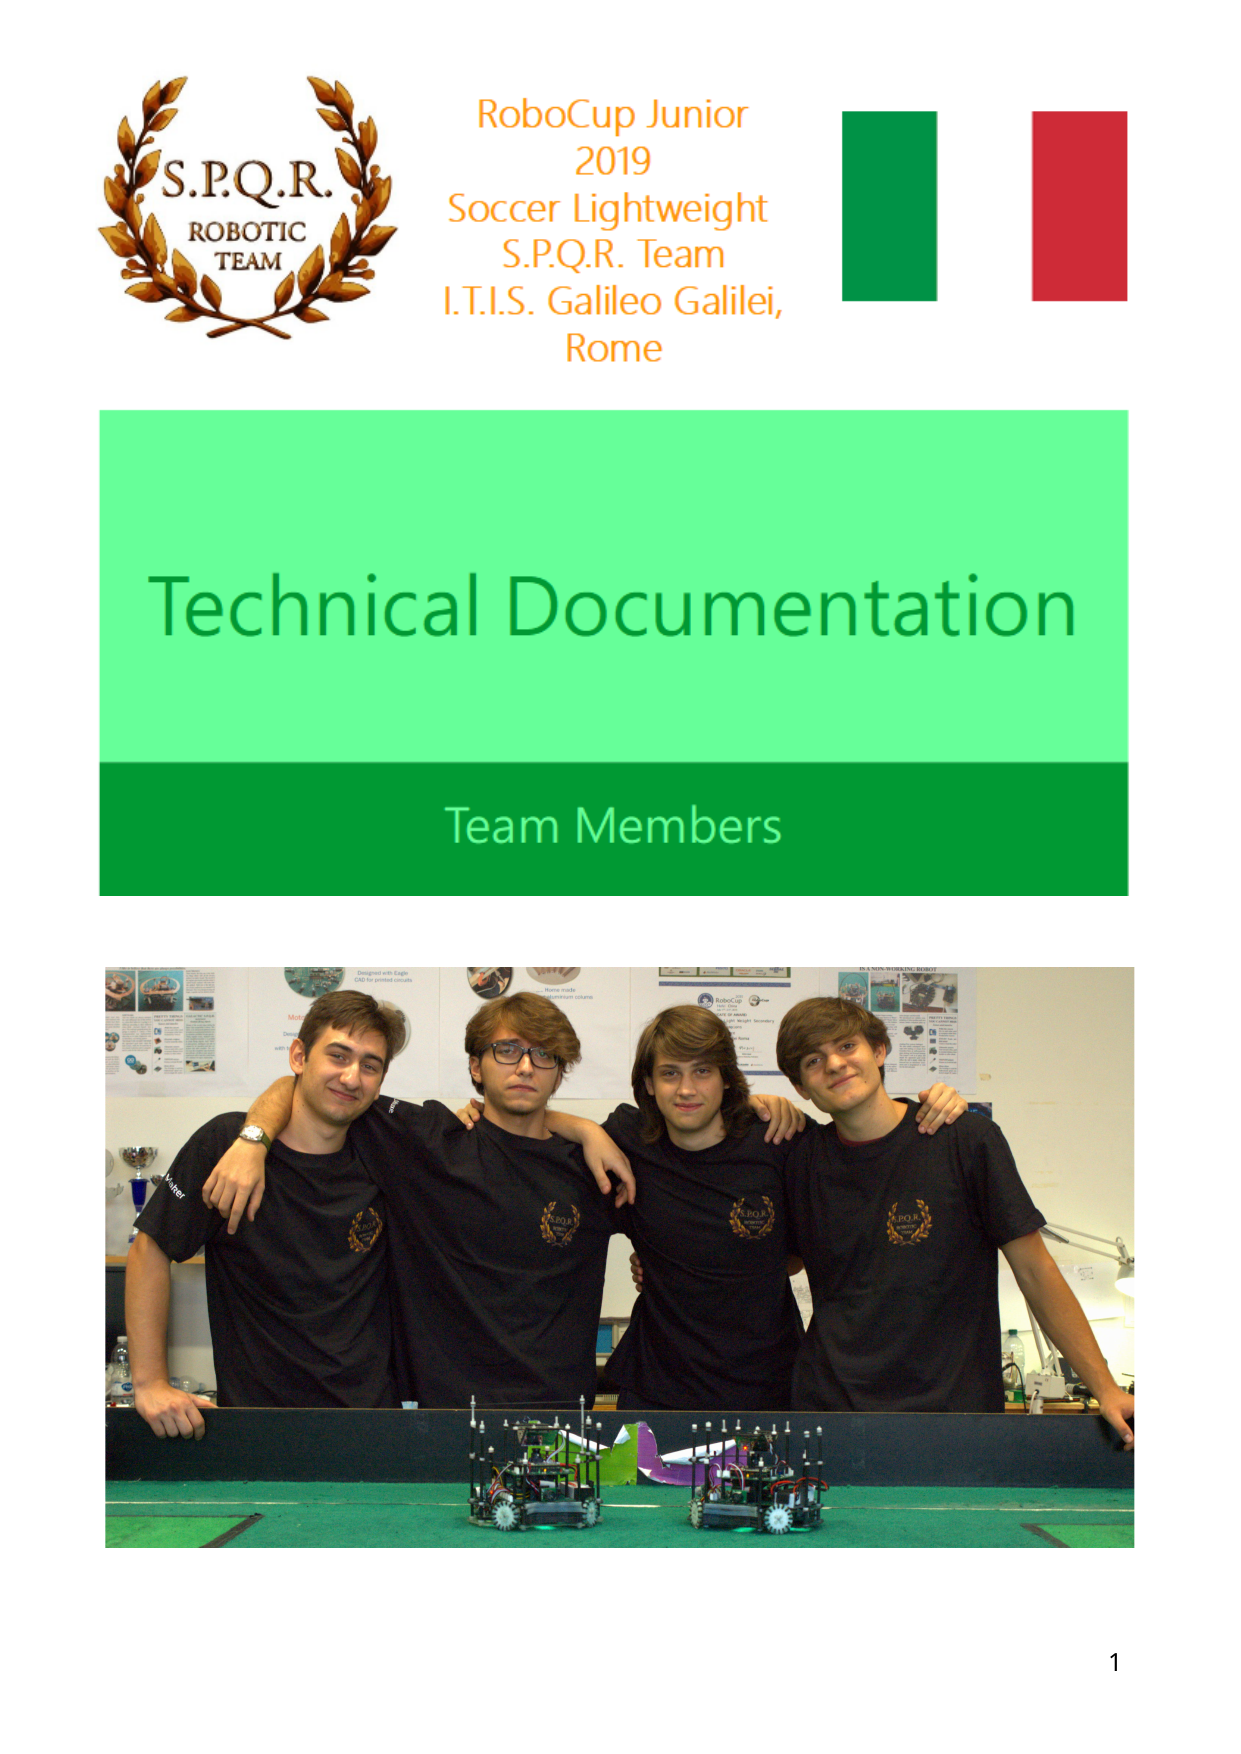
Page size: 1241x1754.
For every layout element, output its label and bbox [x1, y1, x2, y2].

picture [47, 8, 1182, 896]
picture [105, 967, 1135, 1548]
